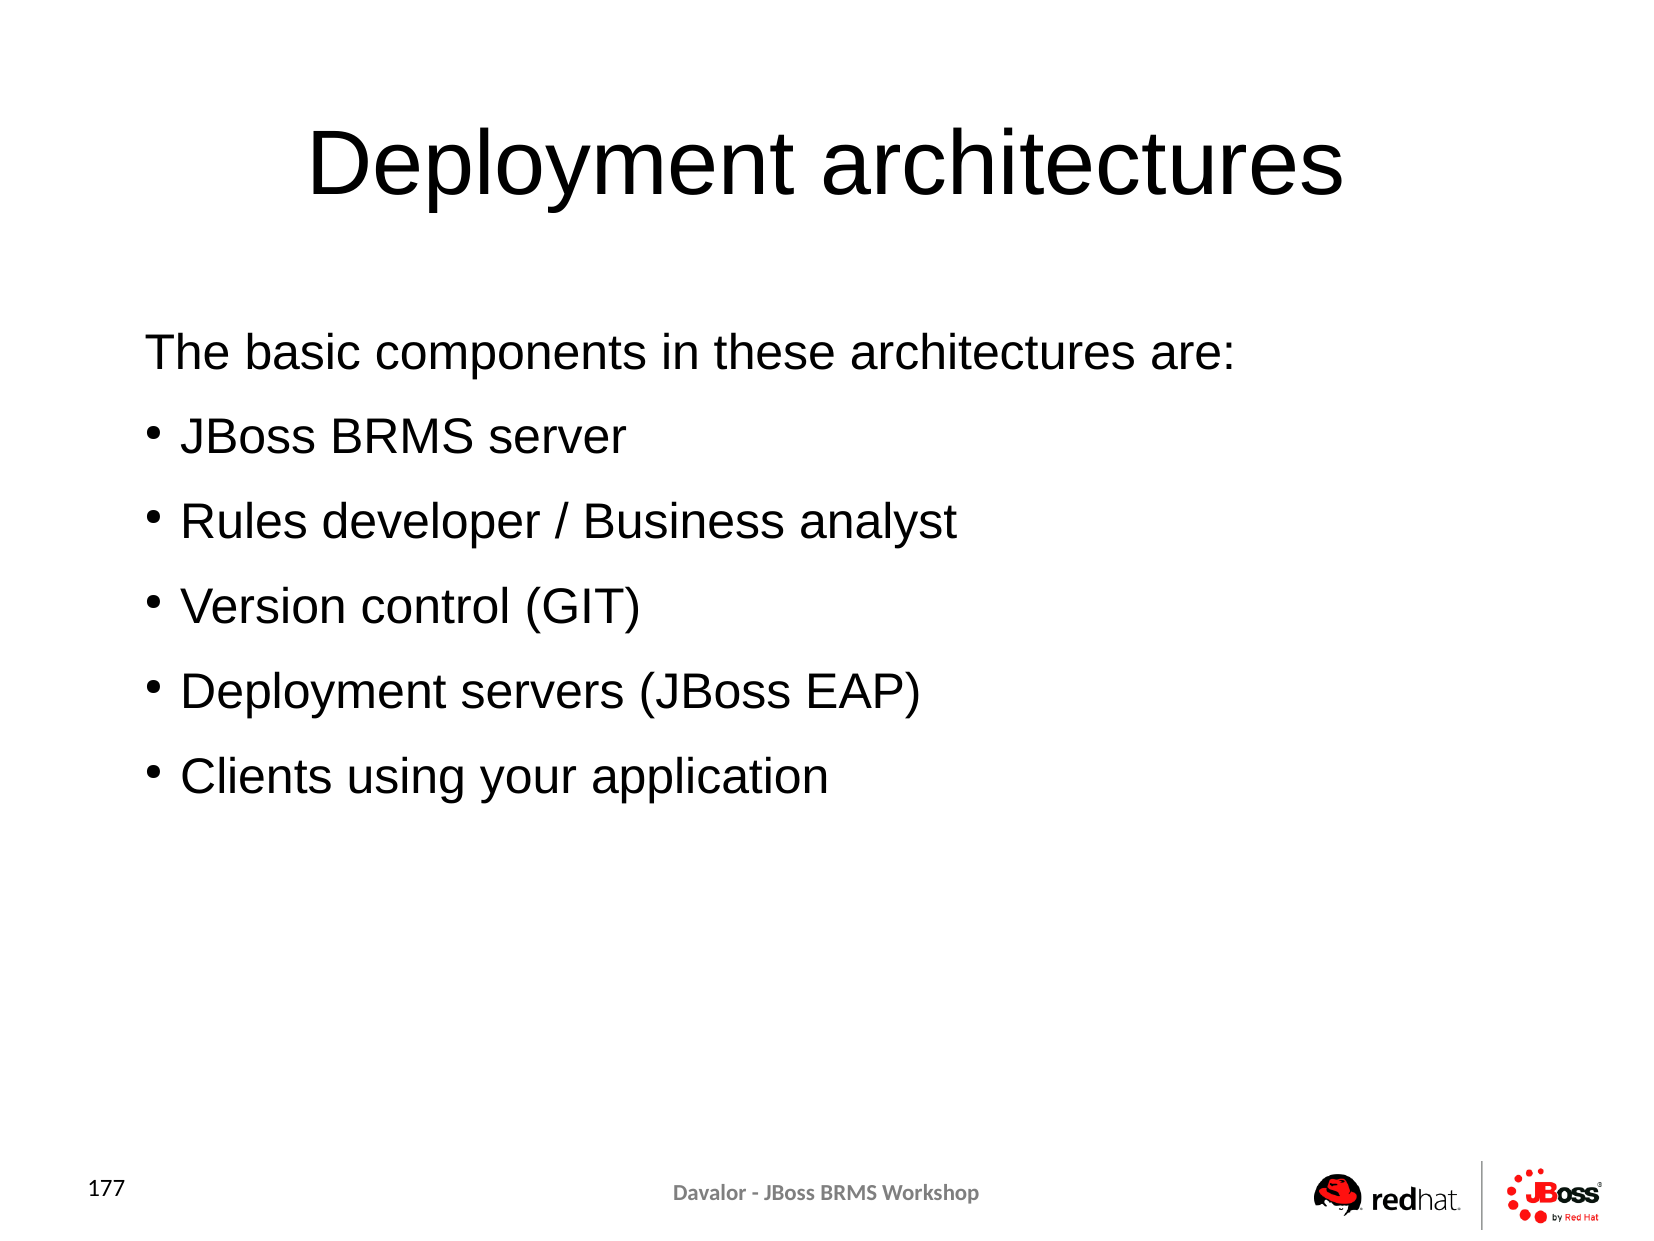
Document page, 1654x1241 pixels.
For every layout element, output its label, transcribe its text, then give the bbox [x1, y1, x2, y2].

text_box The basic components in these architectures are: JBoss BRMS server Rules developer / Business analyst Version control (GIT) Deployment servers (JBoss EAP) Clients using your application [129, 311, 1335, 827]
title Deployment architectures [82, 100, 1571, 225]
picture [1314, 1161, 1602, 1230]
